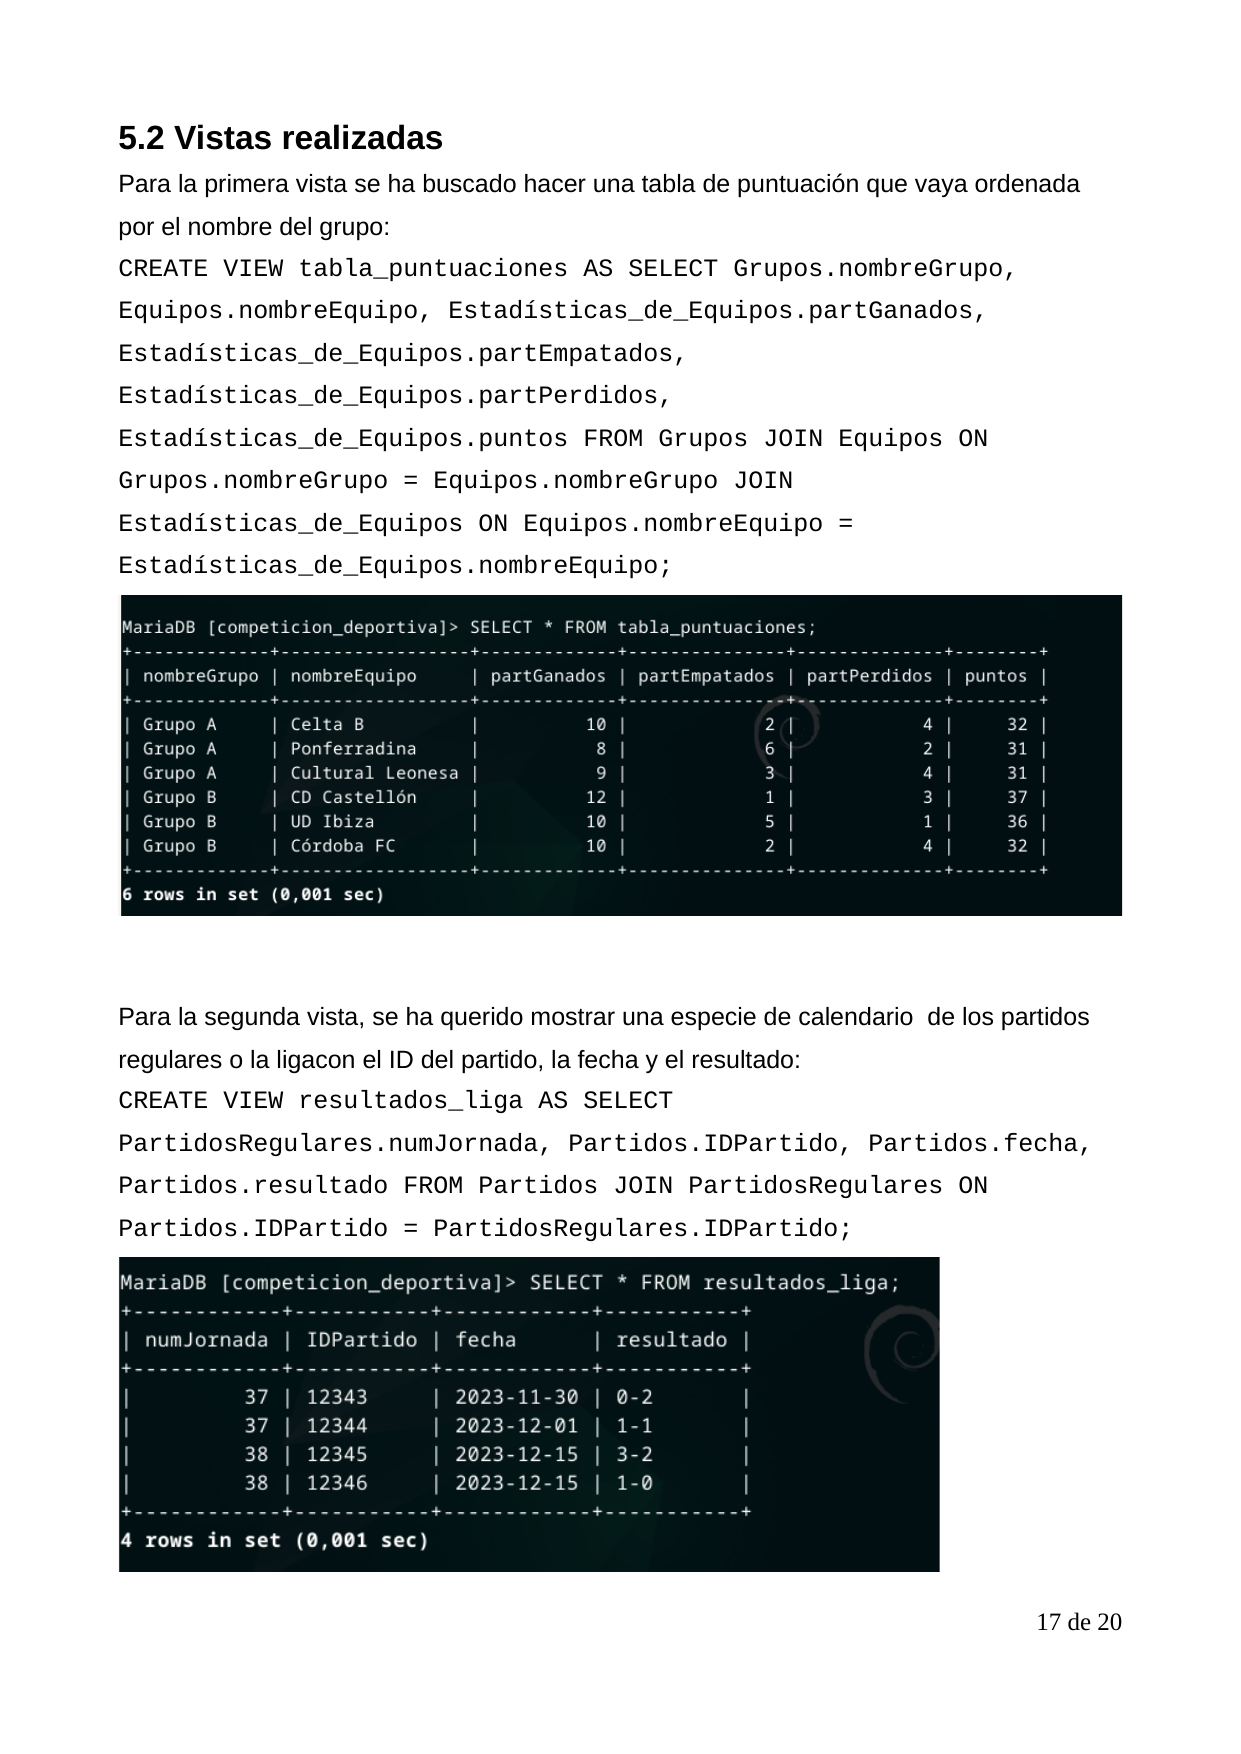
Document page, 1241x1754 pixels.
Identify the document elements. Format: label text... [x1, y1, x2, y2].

text CREATE VIEW resultados_liga AS SELECT PartidosRegulares.numJornada, Partidos.IDPartido, Partidos.fecha, Partidos.resultado FROM Partidos JOIN PartidosRegulares ON Partidos.IDPartido = PartidosRegulares.IDPartido; [118, 1088, 1122, 1244]
text Estadísticas_de_Equipos.puntos FROM Grupos JOIN Equipos ON Grupos.nombreGrupo = Equipos.nombreGrupo JOIN Estadísticas_de_Equipos ON Equipos.nombreEquipo = Estadísticas_de_Equipos.nombreEquipo; [118, 426, 1122, 581]
text Para la primera vista se ha buscado hacer una tabla de puntuación que vaya ordenada por el nombre del grupo: [118, 169, 1122, 241]
text CREATE VIEW tabla_puntuaciones AS SELECT Grupos.nombreGrupo, Equipos.nombreEquipo, Estadísticas_de_Equipos.partGanados, Estadísticas_de_Equipos.partEmpatados, Estadísticas_de_Equipos.partPerdidos, [118, 256, 1122, 411]
subtitle 5.2 Vistas realizadas [118, 118, 1122, 157]
picture [118, 595, 1123, 916]
picture [118, 1257, 940, 1572]
text Para la segunda vista, se ha querido mostrar una especie de calendario de los partidos regulares o la ligacon el ID del partido, la fecha y el resultado: [118, 1002, 1122, 1073]
